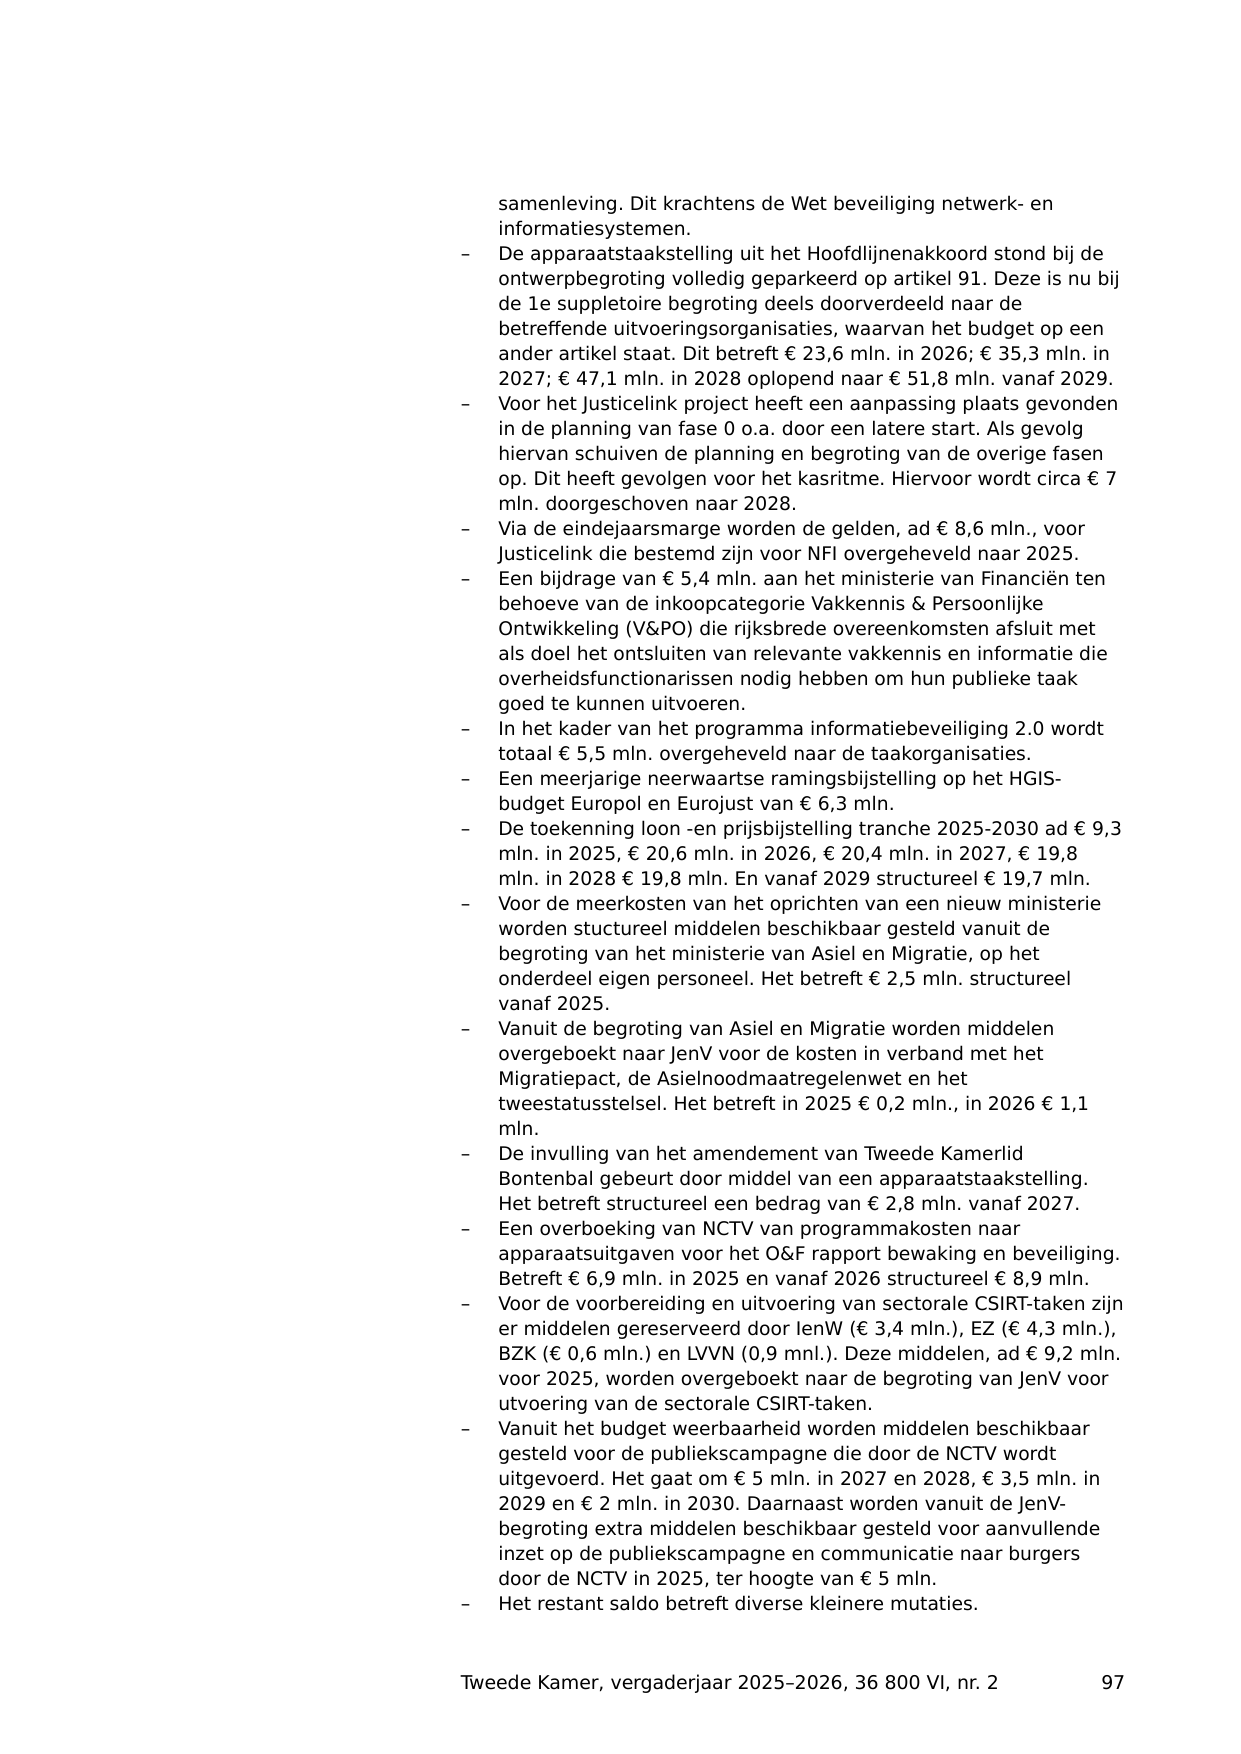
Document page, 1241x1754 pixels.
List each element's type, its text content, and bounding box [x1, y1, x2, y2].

list Vanuit het budget weerbaarheid worden middelen beschikbaar gesteld voor de publiekscampagne die door de NCTV wordt uitgevoerd. Het gaat om € 5 mln. in 2027 en 2028, € 3,5 mln. in 2029 en € 2 mln. in 2030. Daarnaast worden vanuit de JenV-begroting extra middelen beschikbaar gesteld voor aanvullende inzet op de publiekscampagne en communicatie naar burgers door de NCTV in 2025, ter hoogte van € 5 mln. [461, 1416, 1125, 1591]
list Voor de meerkosten van het oprichten van een nieuw ministerie worden stuctureel middelen beschikbaar gesteld vanuit de begroting van het ministerie van Asiel en Migratie, op het onderdeel eigen personeel. Het betreft € 2,5 mln. structureel vanaf 2025. [461, 891, 1125, 1016]
list Voor het Justicelink project heeft een aanpassing plaats gevonden in de planning van fase 0 o.a. door een latere start. Als gevolg hiervan schuiven de planning en begroting van de overige fasen op. Dit heeft gevolgen voor het kasritme. Hiervoor wordt circa € 7 mln. doorgeschoven naar 2028. [461, 391, 1125, 516]
list Het restant saldo betreft diverse kleinere mutaties. [461, 1591, 1125, 1616]
list In het kader van het programma informatiebeveiliging 2.0 wordt totaal € 5,5 mln. overgeheveld naar de taakorganisaties. [461, 716, 1125, 766]
list De invulling van het amendement van Tweede Kamerlid Bontenbal gebeurt door middel van een apparaatstaakstelling. Het betreft structureel een bedrag van € 2,8 mln. vanaf 2027. [461, 1141, 1125, 1216]
list samenleving. Dit krachtens de Wet beveiliging netwerk- en informatiesystemen. [461, 191, 1125, 241]
list Een overboeking van NCTV van programmakosten naar apparaatsuitgaven voor het O&F rapport bewaking en beveiliging. Betreft € 6,9 mln. in 2025 en vanaf 2026 structureel € 8,9 mln. [461, 1216, 1125, 1291]
list De apparaatstaakstelling uit het Hoofdlĳnenakkoord stond bĳ de ontwerpbegroting volledig geparkeerd op artikel 91. Deze is nu bĳ de 1e suppletoire begroting deels doorverdeeld naar de betreffende uitvoeringsorganisaties, waarvan het budget op een ander artikel staat. Dit betreft € 23,6 mln. in 2026; € 35,3 mln. in 2027; € 47,1 mln. in 2028 oplopend naar € 51,8 mln. vanaf 2029. [461, 241, 1125, 391]
list Een bĳdrage van € 5,4 mln. aan het ministerie van Financiën ten behoeve van de inkoopcategorie Vakkennis & Persoonlĳke Ontwikkeling (V&PO) die rĳksbrede overeenkomsten afsluit met als doel het ontsluiten van relevante vakkennis en informatie die overheidsfunctionarissen nodig hebben om hun publieke taak goed te kunnen uitvoeren. [461, 566, 1125, 716]
list Voor de voorbereiding en uitvoering van sectorale CSIRT-taken zijn er middelen gereserveerd door IenW (€ 3,4 mln.), EZ (€ 4,3 mln.), BZK (€ 0,6 mln.) en LVVN (0,9 mnl.). Deze middelen, ad € 9,2 mln. voor 2025, worden overgeboekt naar de begroting van JenV voor utvoering van de sectorale CSIRT-taken. [461, 1291, 1125, 1416]
list De toekenning loon -en prĳsbĳstelling tranche 2025-2030 ad € 9,3 mln. in 2025, € 20,6 mln. in 2026, € 20,4 mln. in 2027, € 19,8 mln. in 2028 € 19,8 mln. En vanaf 2029 structureel € 19,7 mln. [461, 816, 1125, 891]
list Via de eindejaarsmarge worden de gelden, ad € 8,6 mln., voor Justicelink die bestemd zĳn voor NFI overgeheveld naar 2025. [461, 516, 1125, 566]
list Een meerjarige neerwaartse ramingsbĳstelling op het HGIS-budget Europol en Eurojust van € 6,3 mln. [461, 766, 1125, 816]
list Vanuit de begroting van Asiel en Migratie worden middelen overgeboekt naar JenV voor de kosten in verband met het Migratiepact, de Asielnoodmaatregelenwet en het tweestatusstelsel. Het betreft in 2025 € 0,2 mln., in 2026 € 1,1 mln. [461, 1016, 1125, 1141]
